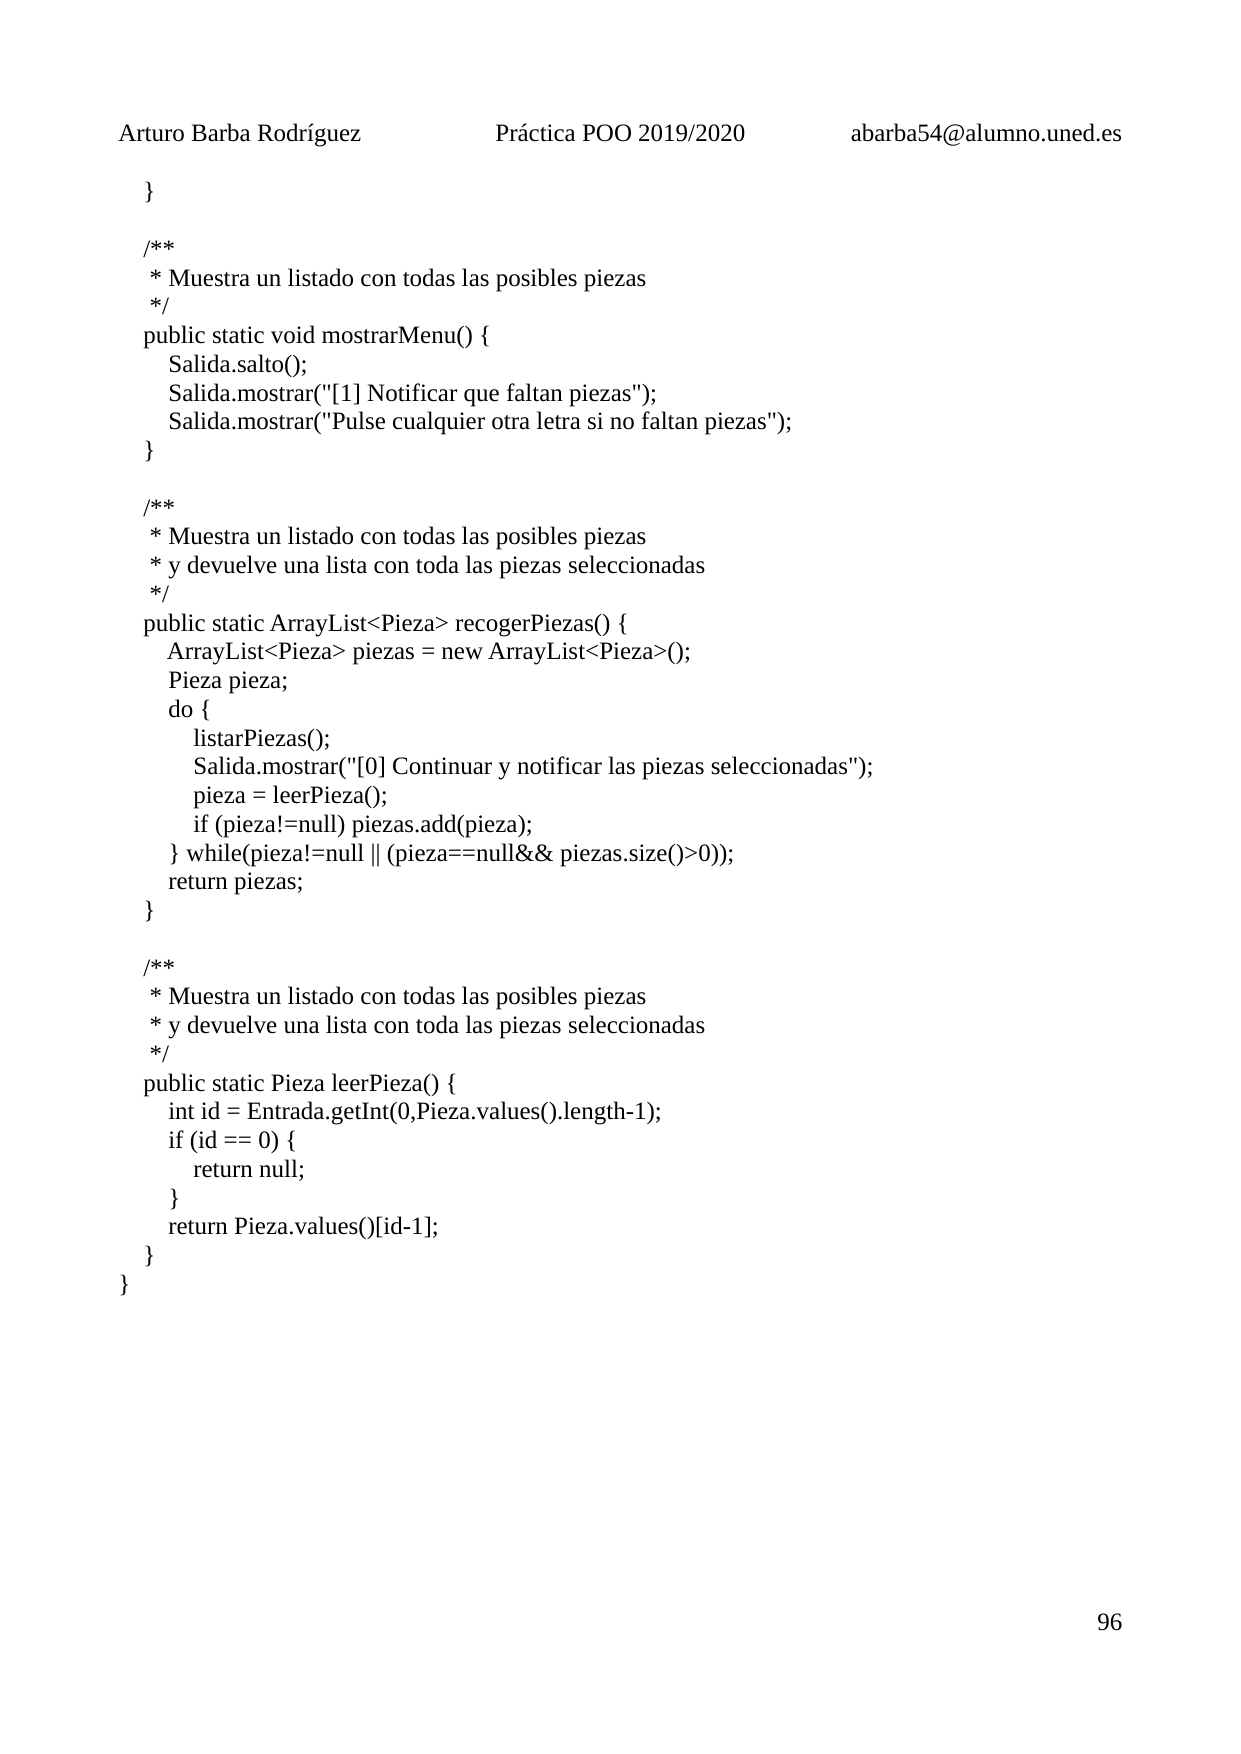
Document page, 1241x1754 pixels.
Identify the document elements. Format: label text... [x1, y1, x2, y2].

text /** [118, 953, 1122, 981]
text return null; [118, 1154, 1122, 1183]
text return Pieza.values()[id-1]; [118, 1211, 1122, 1240]
text */ [118, 291, 1122, 320]
text pieza = leerPieza(); [118, 780, 1122, 809]
text } [118, 895, 1122, 924]
text */ [118, 579, 1122, 608]
text public static ArrayList<Pieza> recogerPiezas() { [118, 608, 1122, 636]
text } while(pieza!=null || (pieza==null&& piezas.size()>0)); [118, 838, 1122, 866]
text } [118, 435, 1122, 464]
text Salida.mostrar("[0] Continuar y notificar las piezas seleccionadas"); [118, 751, 1122, 780]
text /** [118, 493, 1122, 521]
text * y devuelve una lista con toda las piezas seleccionadas [118, 1010, 1122, 1039]
text } [118, 176, 1122, 205]
text */ [118, 1039, 1122, 1068]
text Pieza pieza; [118, 665, 1122, 694]
text ArrayList<Pieza> piezas = new ArrayList<Pieza>(); [118, 636, 1122, 665]
text * Muestra un listado con todas las posibles piezas [118, 263, 1122, 291]
text if (id == 0) { [118, 1125, 1122, 1154]
text * Muestra un listado con todas las posibles piezas [118, 981, 1122, 1010]
text return piezas; [118, 866, 1122, 895]
text Salida.salto(); [118, 349, 1122, 378]
text } [118, 1240, 1122, 1269]
text /** [118, 234, 1122, 263]
text int id = Entrada.getInt(0,Pieza.values().length-1); [118, 1096, 1122, 1125]
text public static Pieza leerPieza() { [118, 1068, 1122, 1096]
text listarPiezas(); [118, 723, 1122, 751]
text } [118, 1269, 1122, 1298]
text * y devuelve una lista con toda las piezas seleccionadas [118, 550, 1122, 579]
text } [118, 1183, 1122, 1211]
text if (pieza!=null) piezas.add(pieza); [118, 809, 1122, 838]
text do { [118, 694, 1122, 723]
text * Muestra un listado con todas las posibles piezas [118, 521, 1122, 550]
text public static void mostrarMenu() { [118, 320, 1122, 349]
text Salida.mostrar("[1] Notificar que faltan piezas"); [118, 378, 1122, 406]
text Salida.mostrar("Pulse cualquier otra letra si no faltan piezas"); [118, 406, 1122, 435]
